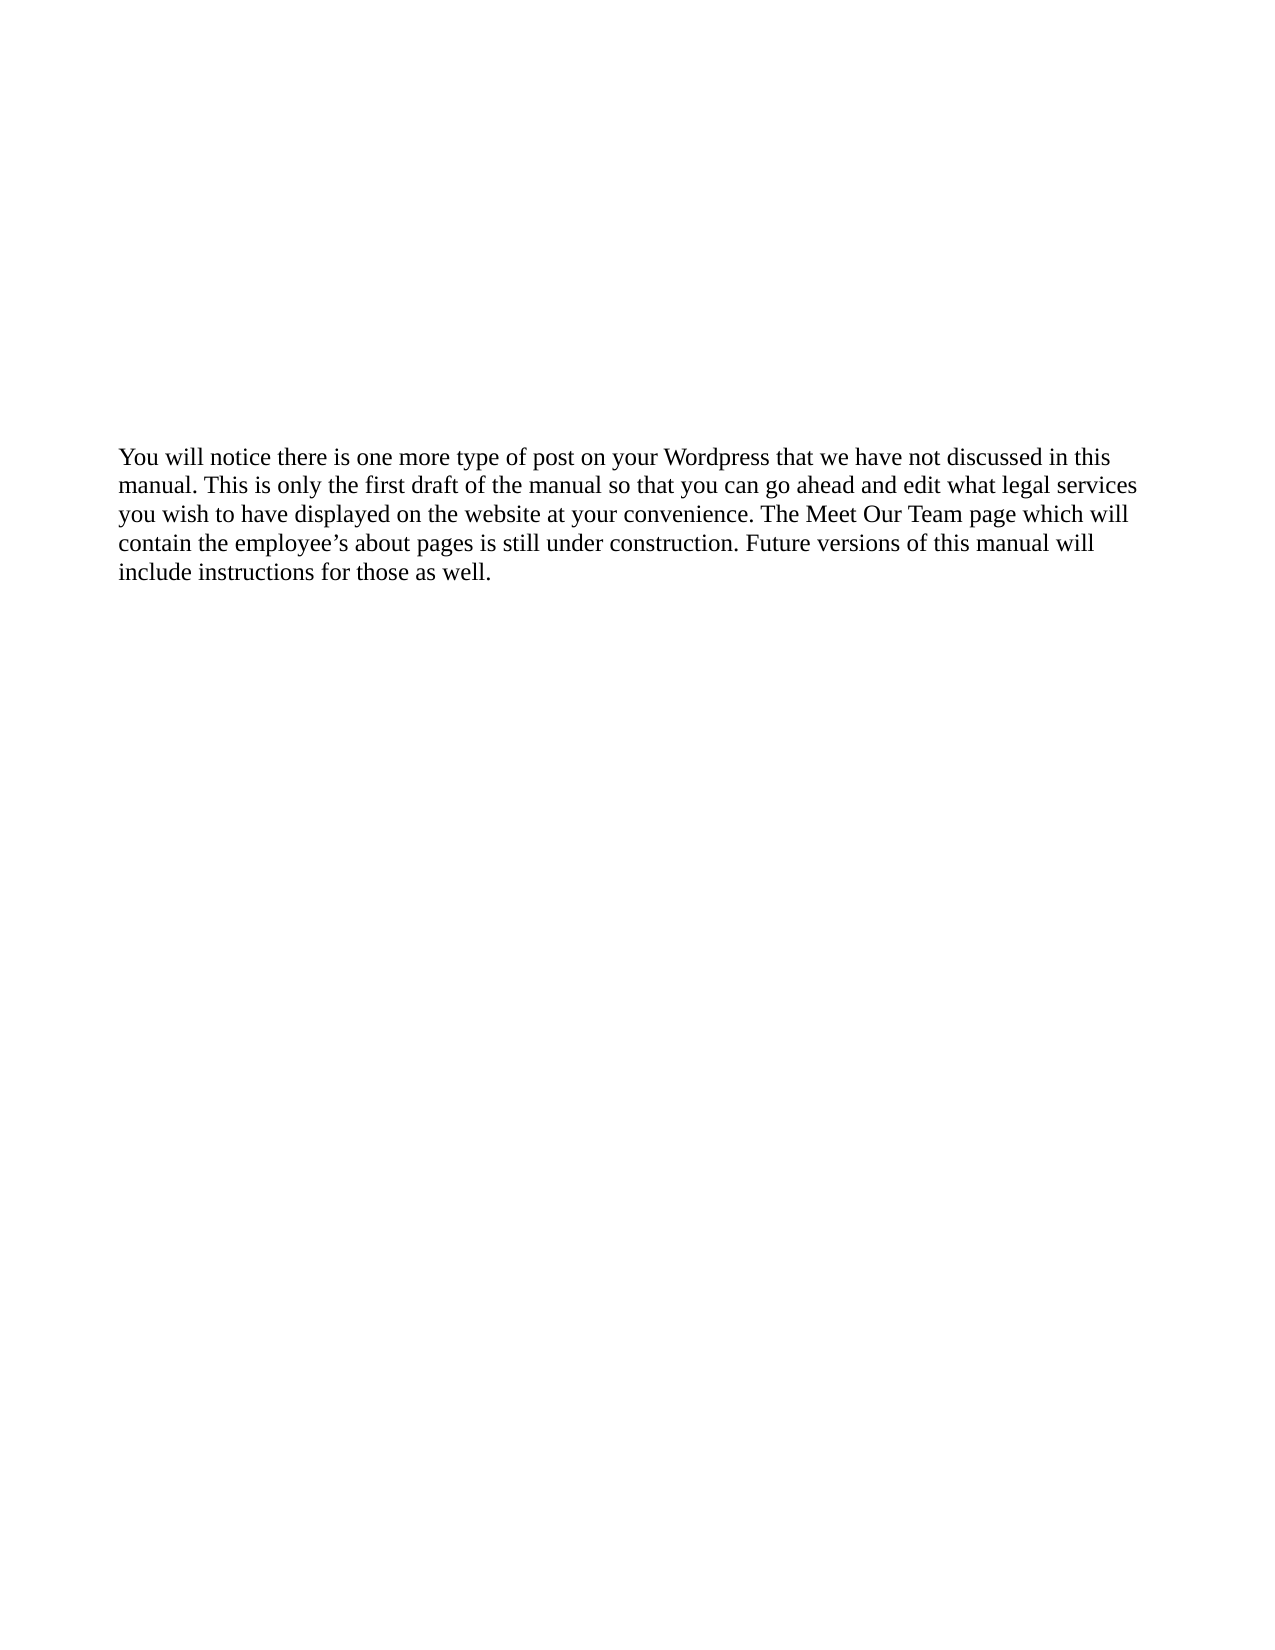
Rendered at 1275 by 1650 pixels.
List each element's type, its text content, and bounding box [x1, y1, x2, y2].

text You will notice there is one more type of post on your Wordpress that we have not discussed in this manual. This is only the first draft of the manual so that you can go ahead and edit what legal services you wish to have displayed on the website at your convenience. The Meet Our Team page which will contain the employee’s about pages is still under construction. Future versions of this manual will include instructions for those as well. [118, 442, 1157, 585]
